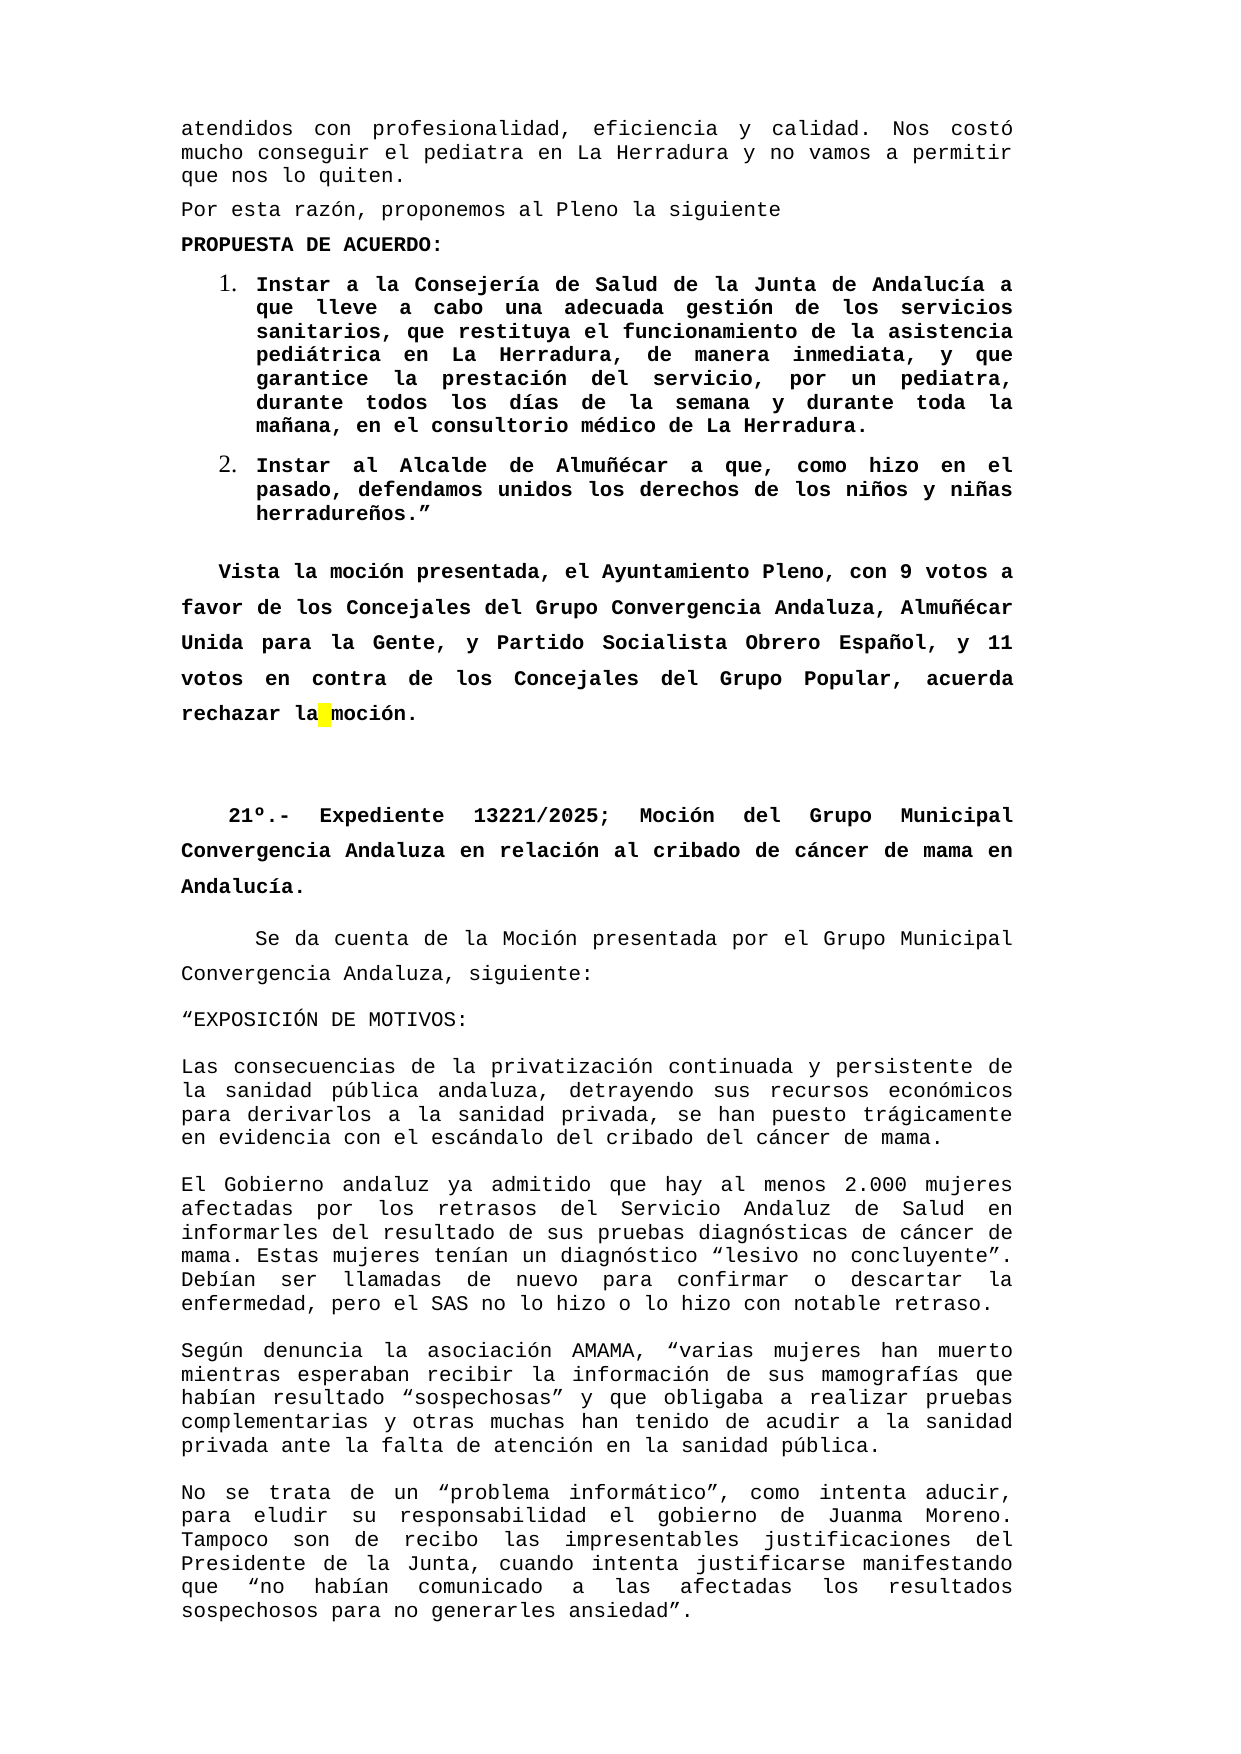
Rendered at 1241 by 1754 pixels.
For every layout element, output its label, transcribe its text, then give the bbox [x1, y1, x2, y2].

text Se da cuenta de la Moción presentada por el Grupo Municipal Convergencia Andaluza, siguiente: [181, 922, 1013, 987]
text “EXPOSICIÓN DE MOTIVOS: [181, 1009, 1013, 1033]
list Instar al Alcalde de Almuñécar a que, como hizo en el pasado, defendamos unidos los derechos de los niños y niñas herradureños.” [218, 449, 1013, 526]
text Según denuncia la asociación AMAMA, “varias mujeres han muerto mientras esperaban recibir la información de sus mamografías que habían resultado “sospechosas” y que obligaba a realizar pruebas complementarias y otras muchas han tenido de acudir a la sanidad privada ante la falta de atención en la sanidad pública. [181, 1340, 1013, 1458]
text atendidos con profesionalidad, eficiencia y calidad. Nos costó mucho conseguir el pediatra en La Herradura y no vamos a permitir que nos lo quiten. [181, 118, 1013, 189]
text El Gobierno andaluz ya admitido que hay al menos 2.000 mujeres afectadas por los retrasos del Servicio Andaluz de Salud en informarles del resultado de sus pruebas diagnósticas de cáncer de mama. Estas mujeres tenían un diagnóstico “lesivo no concluyente”. Debían ser llamadas de nuevo para confirmar o descartar la enfermedad, pero el SAS no lo hizo o lo hizo con notable retraso. [181, 1174, 1013, 1316]
text Vista la moción presentada, el Ayuntamiento Pleno, con 9 votos a favor de los Concejales del Grupo Convergencia Andaluza, Almuñécar Unida para la Gente, y Partido Socialista Obrero Español, y 11 votos en contra de los Concejales del Grupo Popular, acuerda rechazar la moción. [181, 561, 1013, 727]
list Instar a la Consejería de Salud de la Junta de Andalucía a que lleve a cabo una adecuada gestión de los servicios sanitarios, que restituya el funcionamiento de la asistencia pediátrica en La Herradura, de manera inmediata, y que garantice la prestación del servicio, por un pediatra, durante todos los días de la semana y durante toda la mañana, en el consultorio médico de La Herradura. [218, 268, 1013, 439]
text 21º.- Expediente 13221/2025; Moción del Grupo Municipal Convergencia Andaluza en relación al cribado de cáncer de mama en Andalucía. [181, 805, 1013, 899]
text Las consecuencias de la privatización continuada y persistente de la sanidad pública andaluza, detrayendo sus recursos económicos para derivarlos a la sanidad privada, se han puesto trágicamente en evidencia con el escándalo del cribado del cáncer de mama. [181, 1056, 1013, 1151]
text No se trata de un “problema informático”, como intenta aducir, para eludir su responsabilidad el gobierno de Juanma Moreno. Tampoco son de recibo las impresentables justificaciones del Presidente de la Junta, cuando intenta justificarse manifestando que “no habían comunicado a las afectadas los resultados sospechosos para no generarles ansiedad”. [181, 1482, 1013, 1624]
text Por esta razón, proponemos al Pleno la siguiente [181, 199, 1013, 223]
text PROPUESTA DE ACUERDO: [181, 233, 1013, 257]
